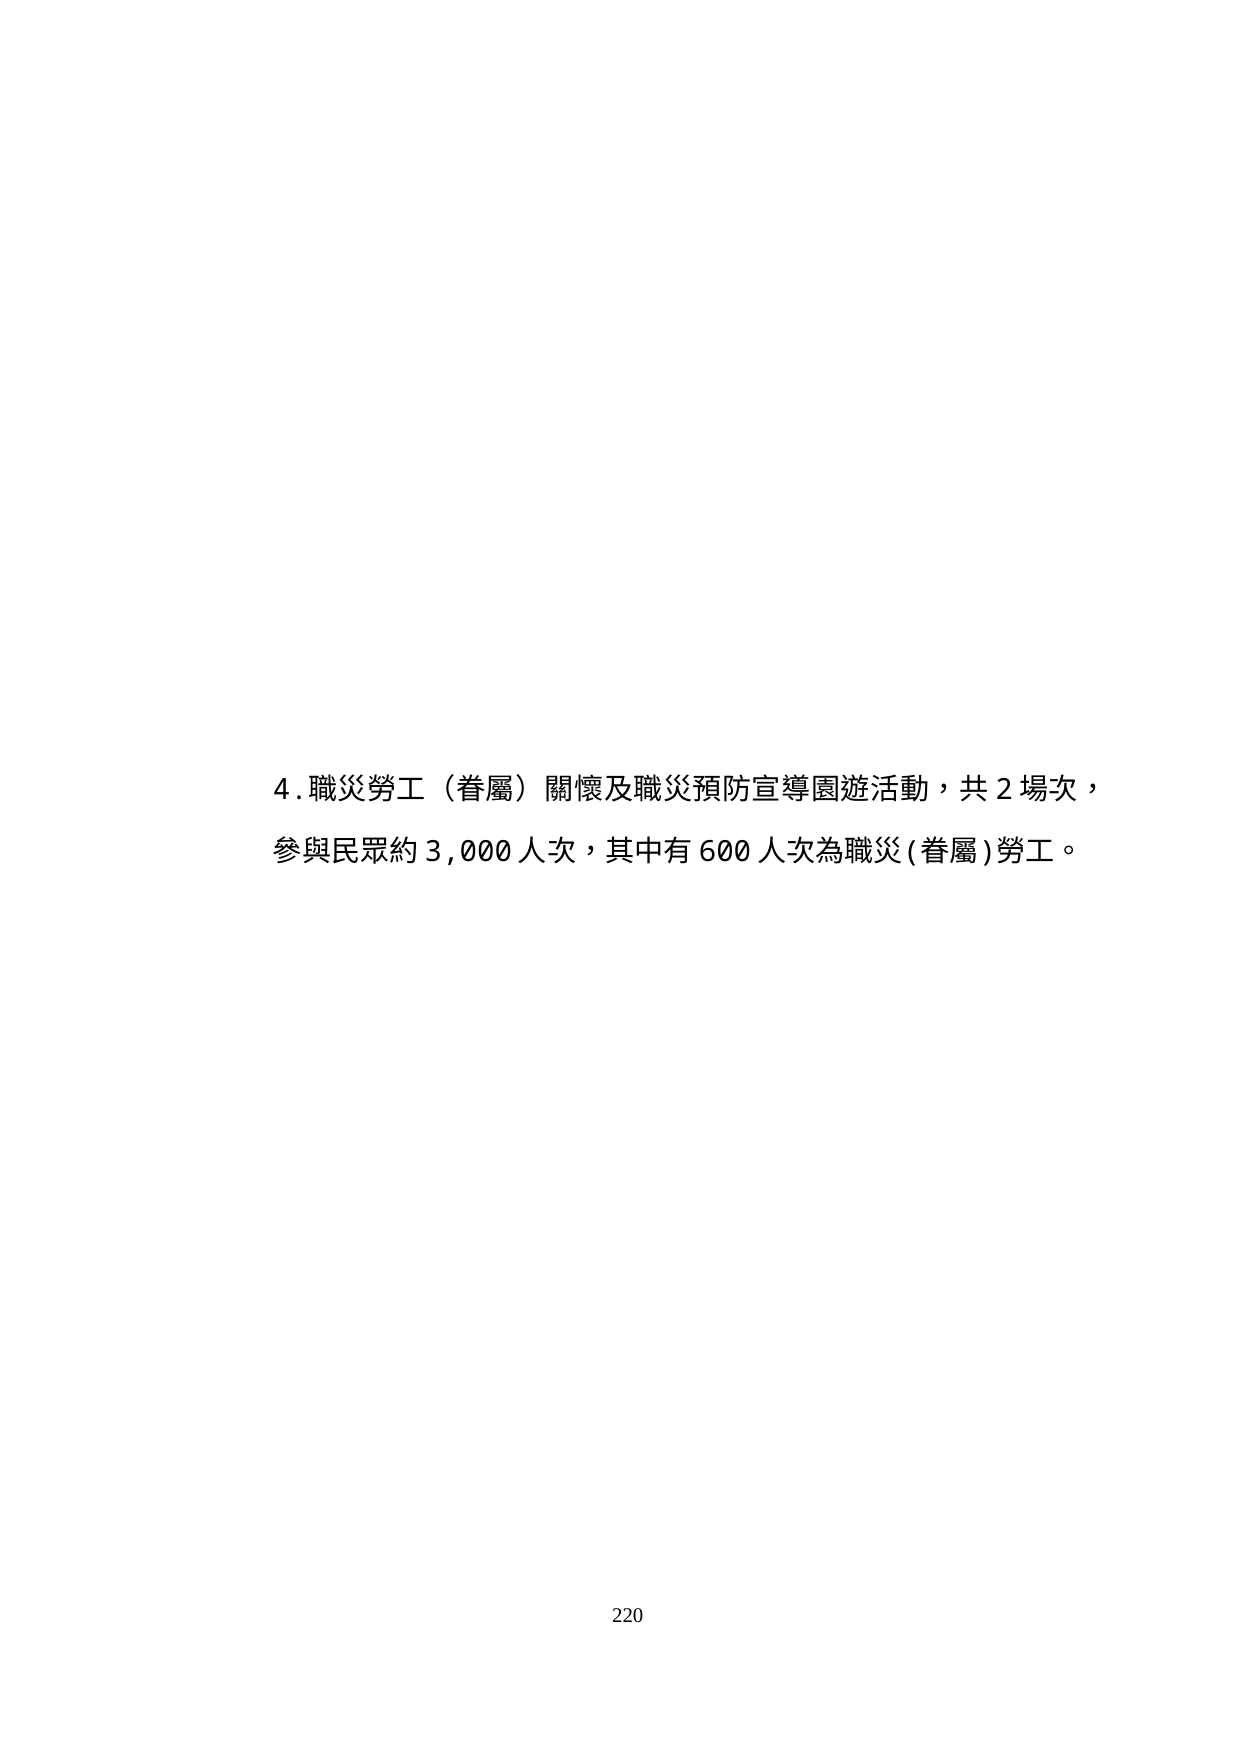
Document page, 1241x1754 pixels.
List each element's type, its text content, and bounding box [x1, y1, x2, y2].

text 4.職災勞工（眷屬）關懷及職災預防宣導園遊活動，共2場次，參與民眾約3,000人次，其中有600人次為職災(眷屬)勞工。 [273, 745, 1107, 870]
